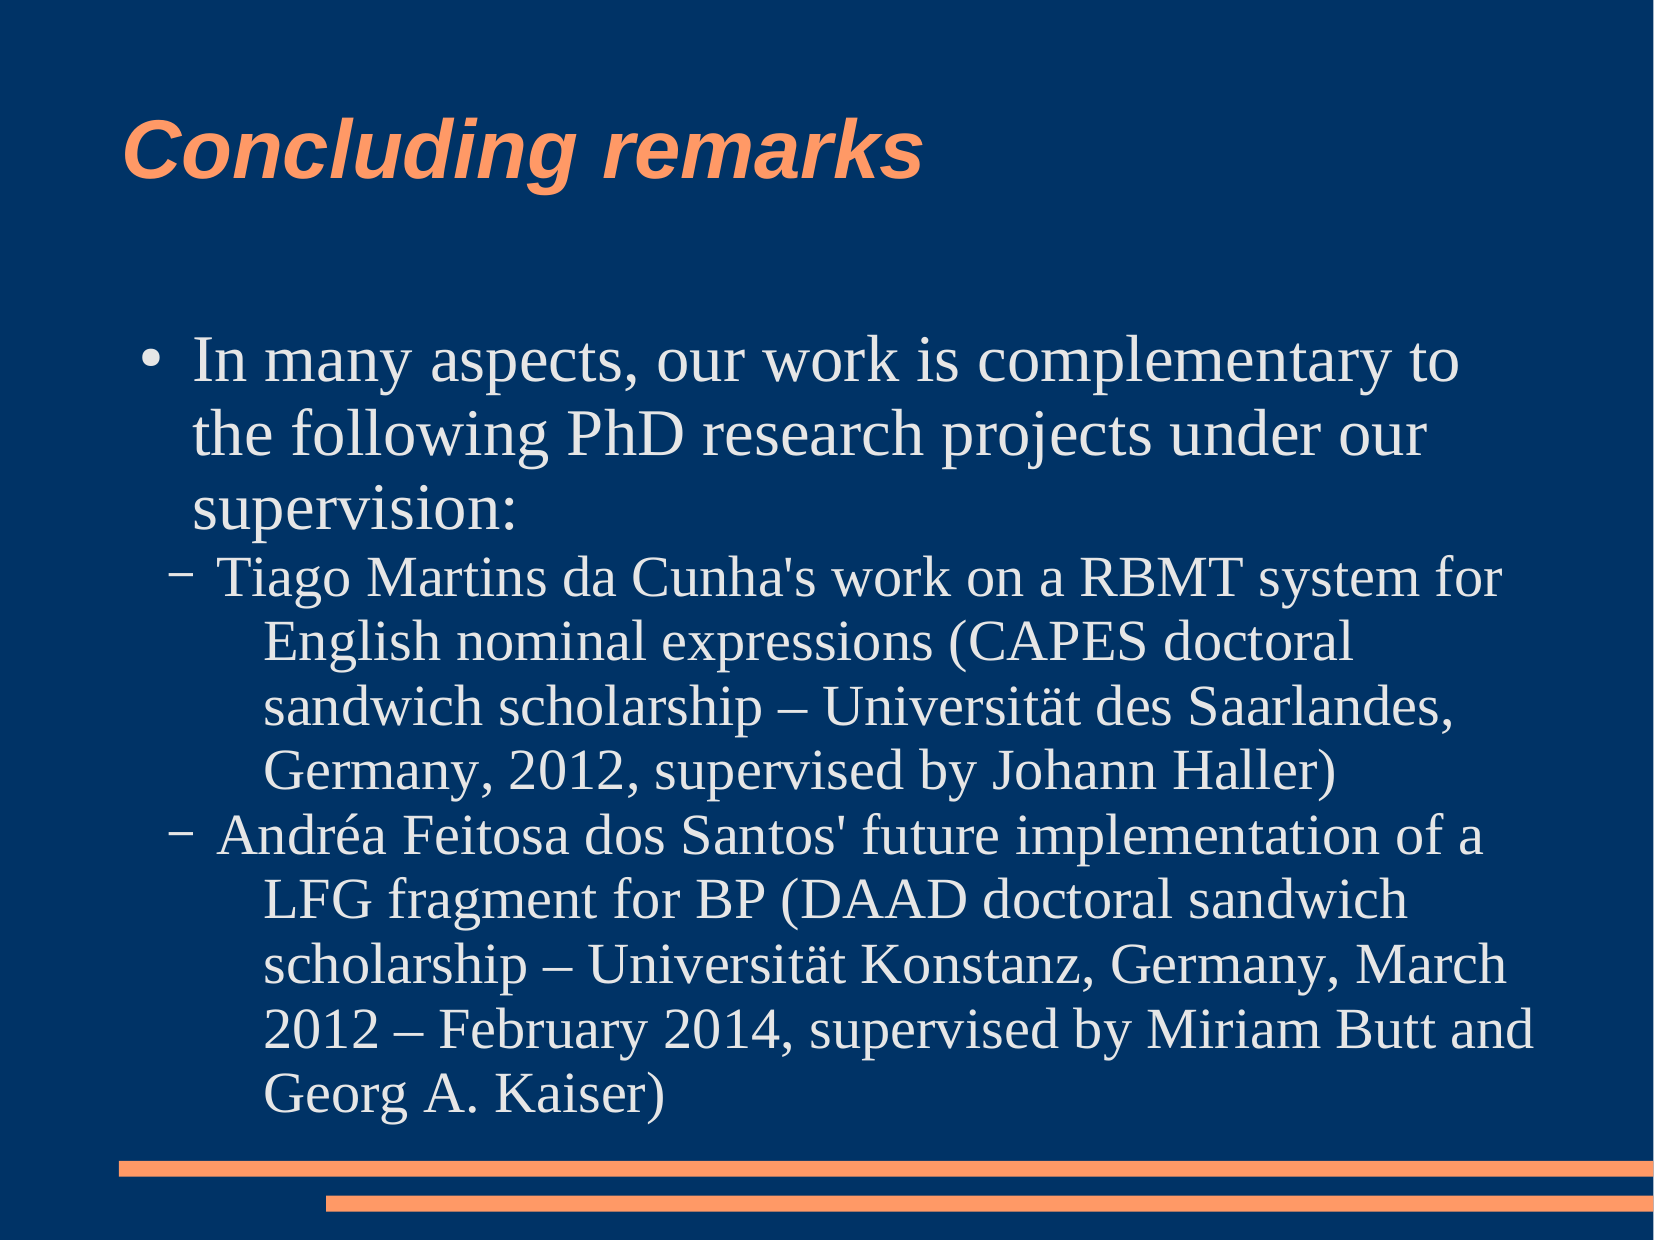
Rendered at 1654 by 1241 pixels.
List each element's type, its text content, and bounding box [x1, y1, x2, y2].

title Concluding remarks [121, 46, 1534, 254]
list In many aspects, our work is complementary to the following PhD research projects under our supervision: Tiago Martins da Cunha's work on a RBMT system for English nominal expressions (CAPES doctoral sandwich scholarship – Universität des Saarlandes, Germany, 2012, supervised by Johann Haller) Andréa Feitosa dos Santos' future implementation of a LFG fragment for BP (DAAD doctoral sandwich scholarship – Universität Konstanz, Germany, March 2012 – February 2014, supervised by Miriam Butt and Georg A. Kaiser) [121, 322, 1561, 1132]
